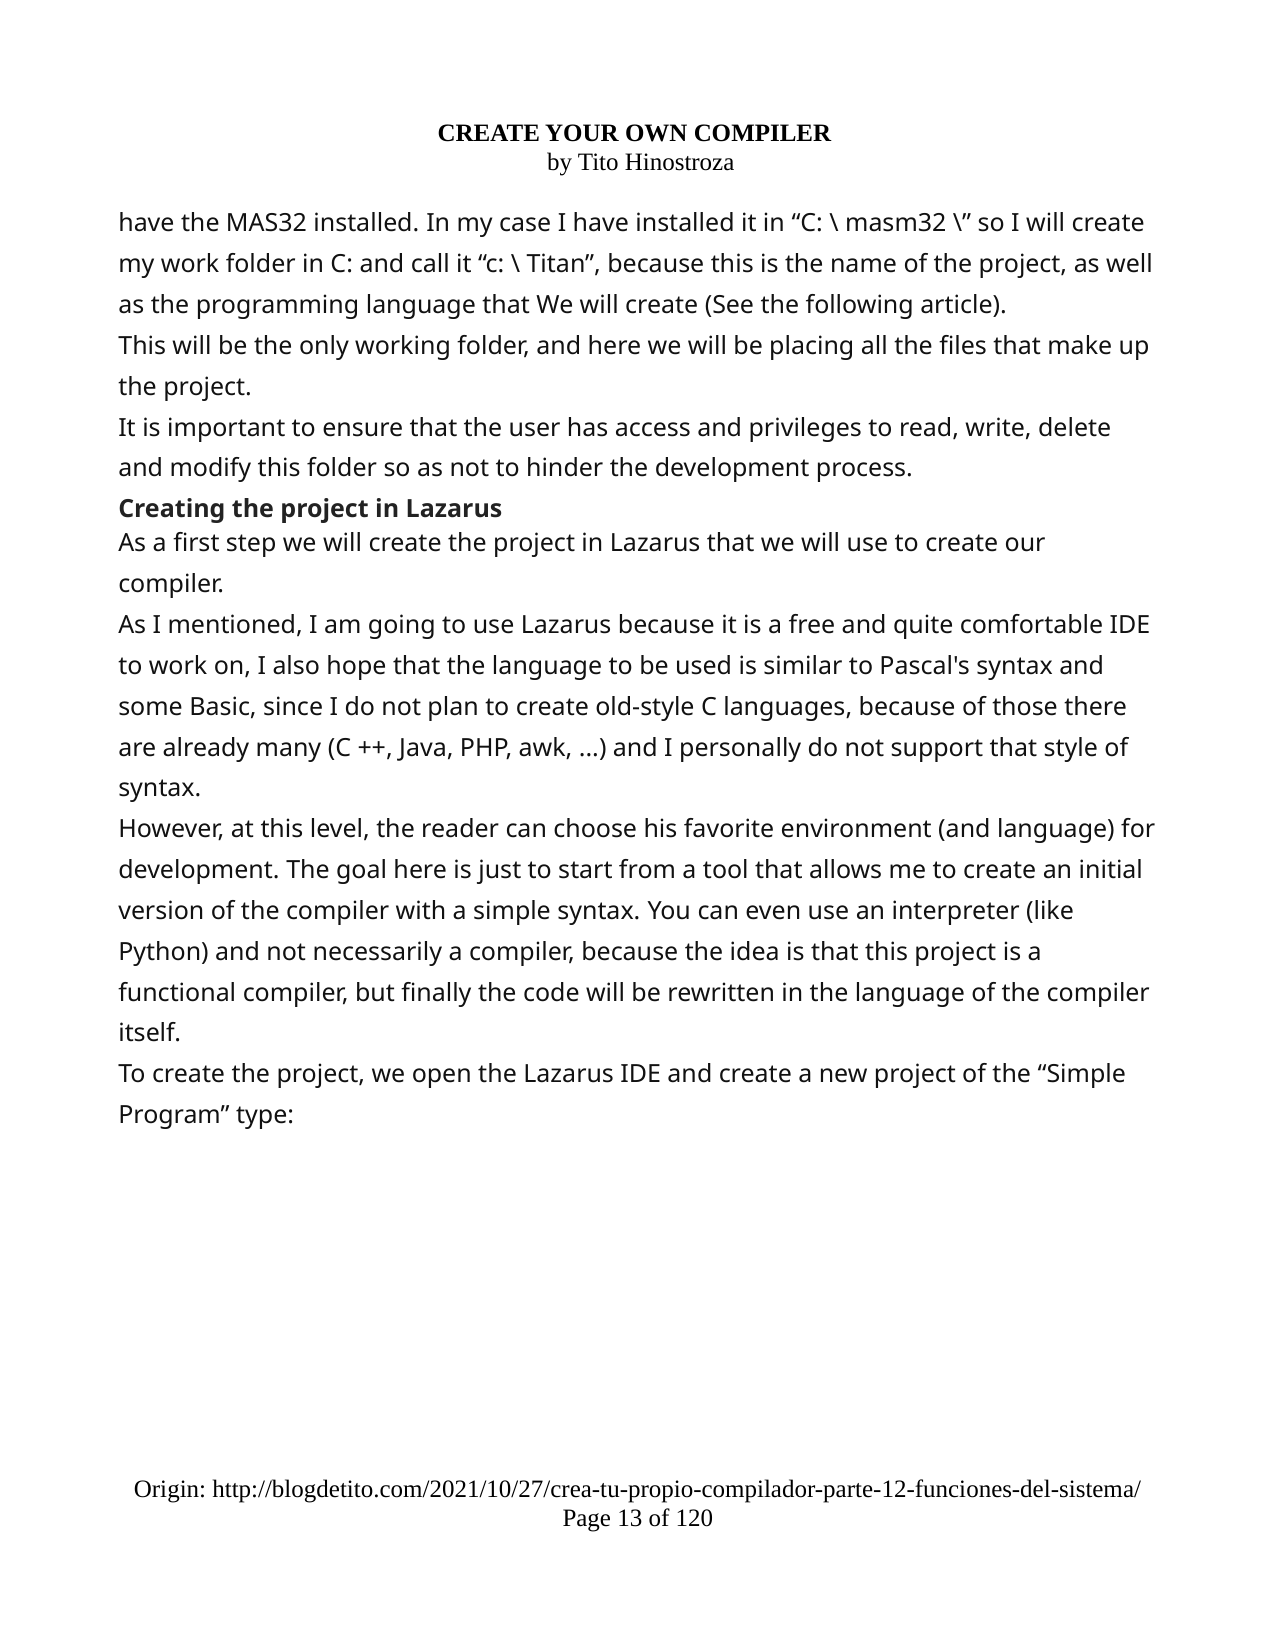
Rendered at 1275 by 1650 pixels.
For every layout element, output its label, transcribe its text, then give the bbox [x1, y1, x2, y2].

text This will be the only working folder, and here we will be placing all the files that make up the project. [118, 328, 1157, 402]
text To create the project, we open the Lazarus IDE and create a new project of the “Simple Program” type: [118, 1056, 1157, 1131]
subtitle Creating the project in Lazarus [118, 491, 1157, 525]
text However, at this level, the reader can choose his favorite environment (and language) for development. The goal here is just to start from a tool that allows me to create an initial version of the compiler with a simple syntax. You can even use an interpreter (like Python) and not necessarily a compiler, because the idea is that this project is a functional compiler, but finally the code will be rewritten in the language of the compiler itself. [118, 811, 1157, 1049]
text have the MAS32 installed. In my case I have installed it in “C: \ masm32 \” so I will create my work folder in C: and call it “c: \ Titan”, because this is the name of the project, as well as the programming language that We will create (See the following article). [118, 205, 1157, 321]
text As I mentioned, I am going to use Lazarus because it is a free and quite comfortable IDE to work on, I also hope that the language to be used is similar to Pascal's syntax and some Basic, since I do not plan to create old-style C languages, because of those there are already many (C ++, Java, PHP, awk, ...) and I personally do not support that style of syntax. [118, 607, 1157, 804]
text As a first step we will create the project in Lazarus that we will use to create our compiler. [118, 525, 1157, 600]
text It is important to ensure that the user has access and privileges to read, write, delete and modify this folder so as not to hinder the development process. [118, 409, 1157, 484]
